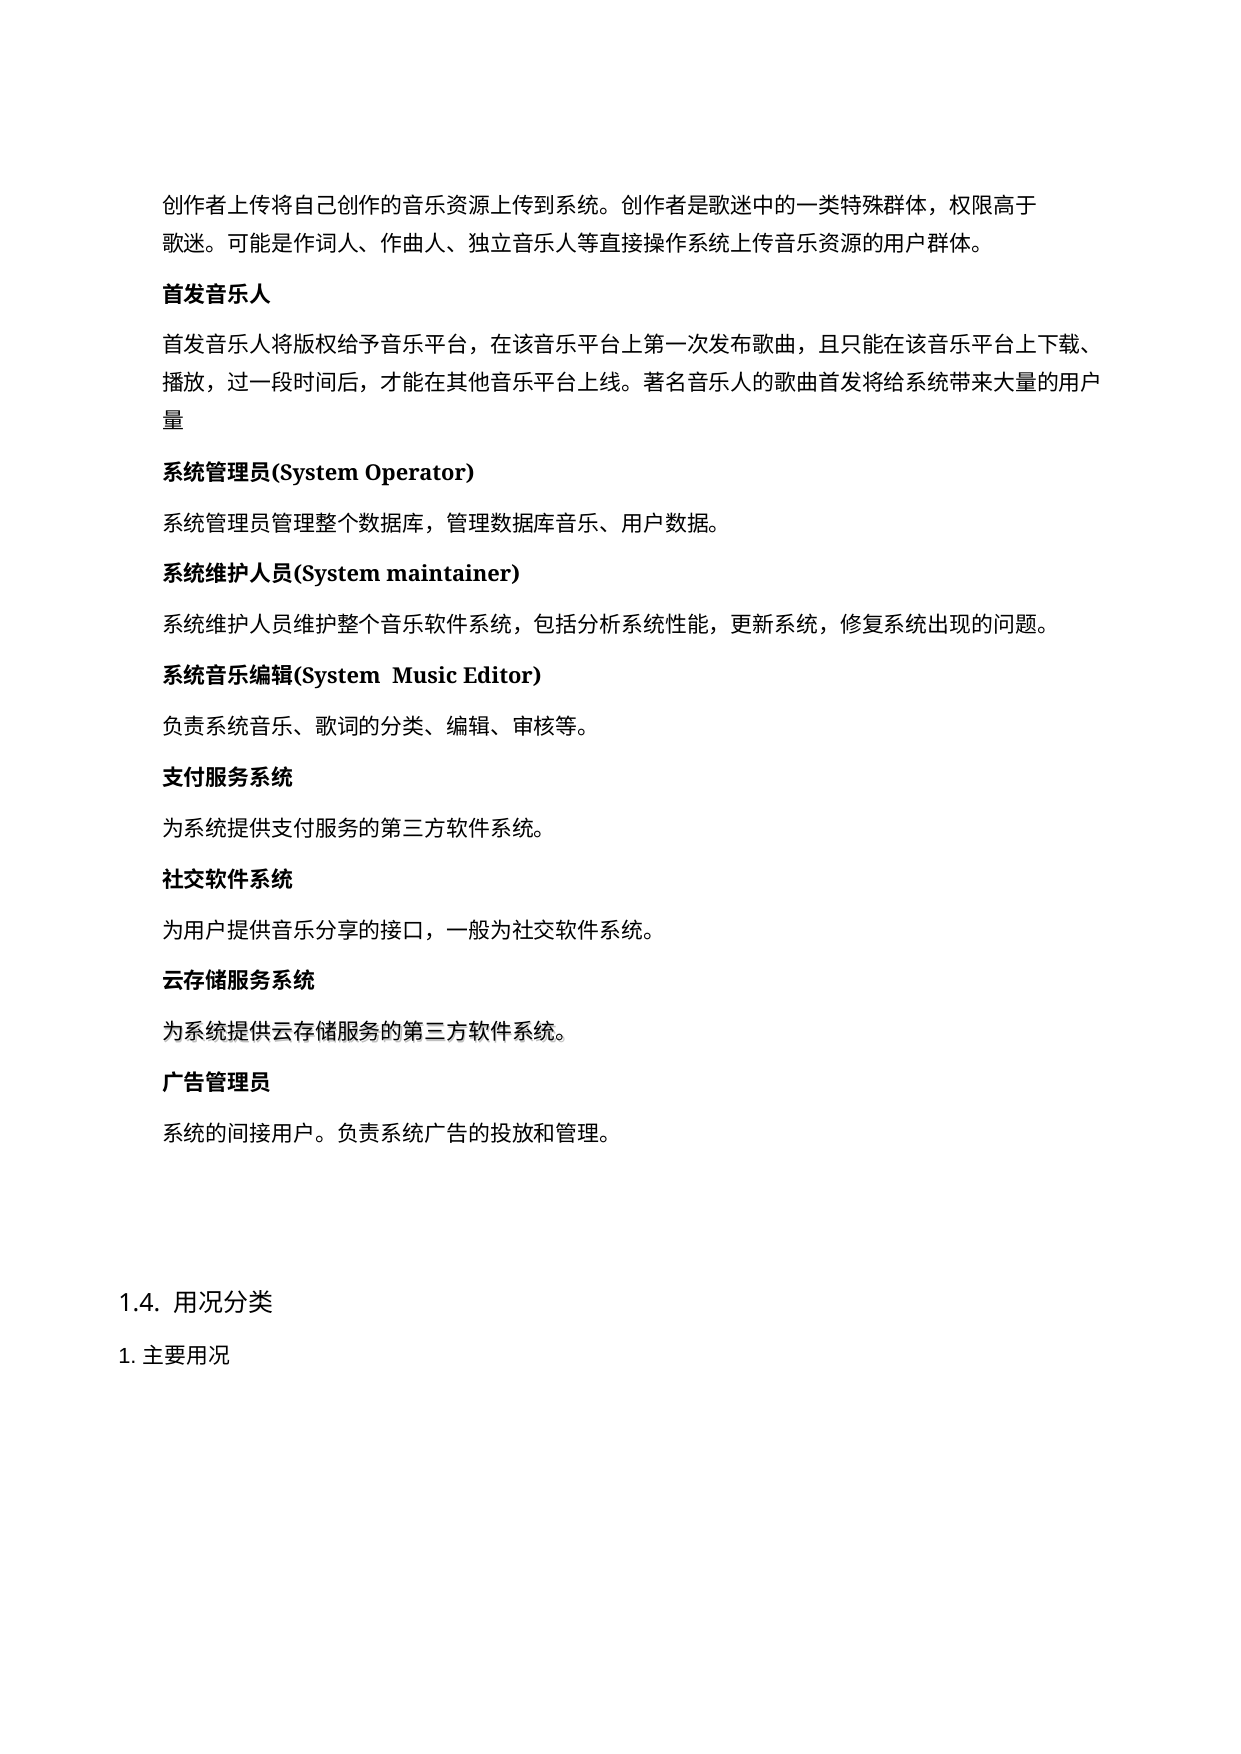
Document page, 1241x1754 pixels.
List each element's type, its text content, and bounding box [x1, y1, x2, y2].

text 为系统提供云存储服务的第三方软件系统。 [118, 1014, 1122, 1046]
text 系统维护人员(System maintainer) [118, 556, 1122, 588]
text 首发音乐人 [118, 277, 1122, 308]
text 创作者上传将自己创作的音乐资源上传到系统。创作者是歌迷中的一类特殊群体，权限高于 歌迷。可能是作词人、作曲人、独立音乐人等直接操作系统上传音乐资源的用户群体。 [118, 188, 1122, 257]
subtitle 主要用况 [118, 1338, 1122, 1369]
text 负责系统音乐、歌词的分类、编辑、审核等。 [118, 709, 1122, 741]
subtitle 用况分类 [118, 1283, 1122, 1319]
text 云存储服务系统 [118, 963, 1122, 995]
text 系统管理员管理整个数据库，管理数据库音乐、用户数据。 [118, 506, 1122, 537]
text 广告管理员 [118, 1065, 1122, 1097]
text 社交软件系统 [118, 862, 1122, 893]
text 系统维护人员维护整个音乐软件系统，包括分析系统性能，更新系统，修复系统出现的问题。 [118, 607, 1122, 639]
text 系统音乐编辑(System Music Editor) [118, 658, 1122, 690]
text 为用户提供音乐分享的接口，一般为社交软件系统。 [118, 913, 1122, 944]
text 系统管理员(System Operator) [118, 454, 1122, 486]
text 系统的间接用户。负责系统广告的投放和管理。 [118, 1116, 1122, 1148]
text 支付服务系统 [118, 760, 1122, 792]
text 为系统提供支付服务的第三方软件系统。 [118, 811, 1122, 843]
text 首发音乐人将版权给予音乐平台，在该音乐平台上第一次发布歌曲，且只能在该音乐平台上下载、 播放，过一段时间后，才能在其他音乐平台上线。著名音乐人的歌曲首发将给系统带来大量的用户 量 [118, 327, 1122, 435]
